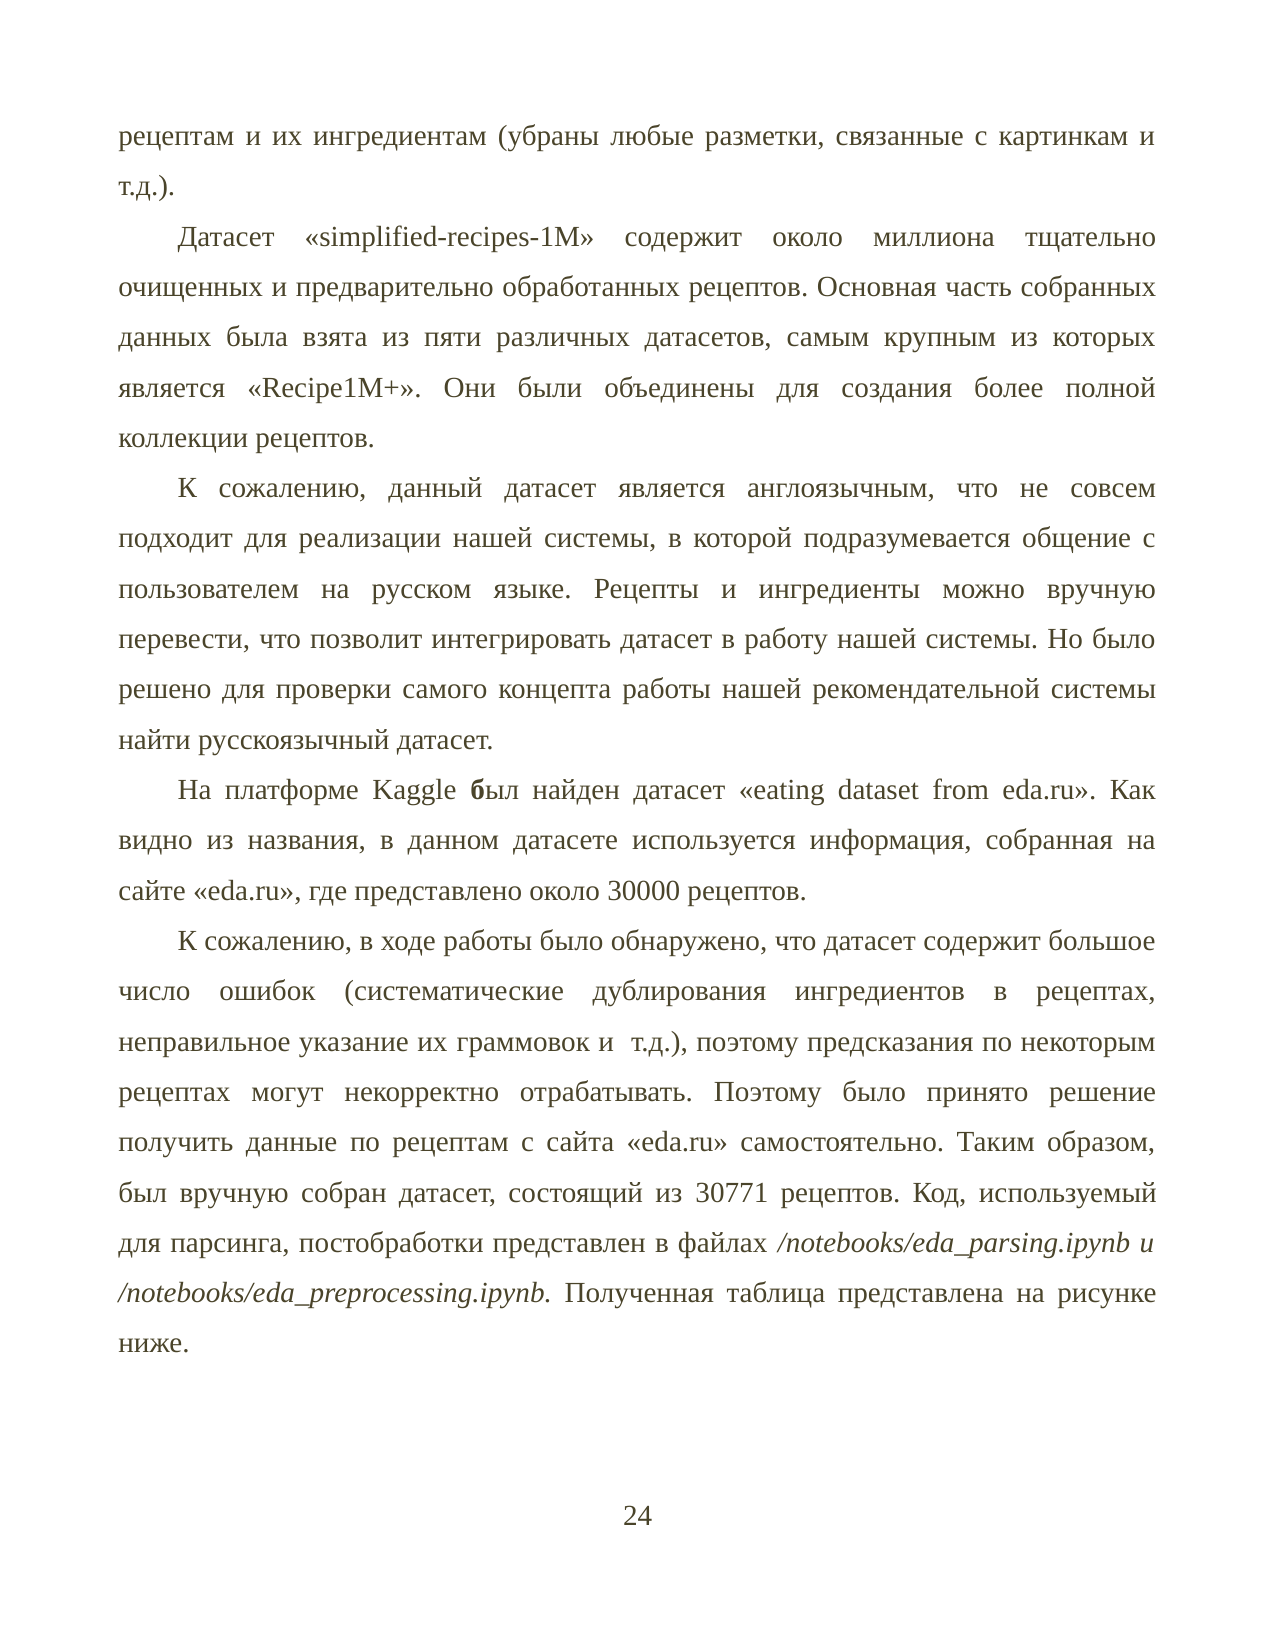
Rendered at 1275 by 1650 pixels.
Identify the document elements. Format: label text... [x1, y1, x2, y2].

text К сожалению, данный датасет является англоязычным, что не совсем подходит для реализации нашей системы, в которой подразумевается общение с пользователем на русском языке. Рецепты и ингредиенты можно вручную перевести, что позволит интегрировать датасет в работу нашей системы. Но было решено для проверки самого концепта работы нашей рекомендательной системы найти русскоязычный датасет. [118, 470, 1157, 755]
text рецептам и их ингредиентам (убраны любые разметки, связанные с картинкам и т.д.). [118, 118, 1157, 202]
text К сожалению, в ходе работы было обнаружено, что датасет содержит большое число ошибок (систематические дублирования ингредиентов в рецептах, неправильное указание их граммовок и т.д.), поэтому предсказания по некоторым рецептах могут некорректно отрабатывать. Поэтому было принято решение получить данные по рецептам с сайта «eda.ru» самостоятельно. Таким образом, был вручную собран датасет, состоящий из 30771 рецептов. Код, используемый для парсинга, постобработки представлен в файлах /notebooks/eda_parsing.ipynb и /notebooks/eda_preprocessing.ipynb. Полученная таблица представлена на рисунке ниже. [118, 923, 1157, 1359]
text На платформе Kaggle был найден датасет «eating dataset from eda.ru». Как видно из названия, в данном датасете используется информация, собранная на сайте «eda.ru», где представлено около 30000 рецептов. [118, 772, 1157, 906]
text Датасет «simplified-recipes-1M» содержит около миллиона тщательно очищенных и предварительно обработанных рецептов. Основная часть собранных данных была взята из пяти различных датасетов, самым крупным из которых является «Recipe1M+». Они были объединены для создания более полной коллекции рецептов. [118, 219, 1157, 453]
